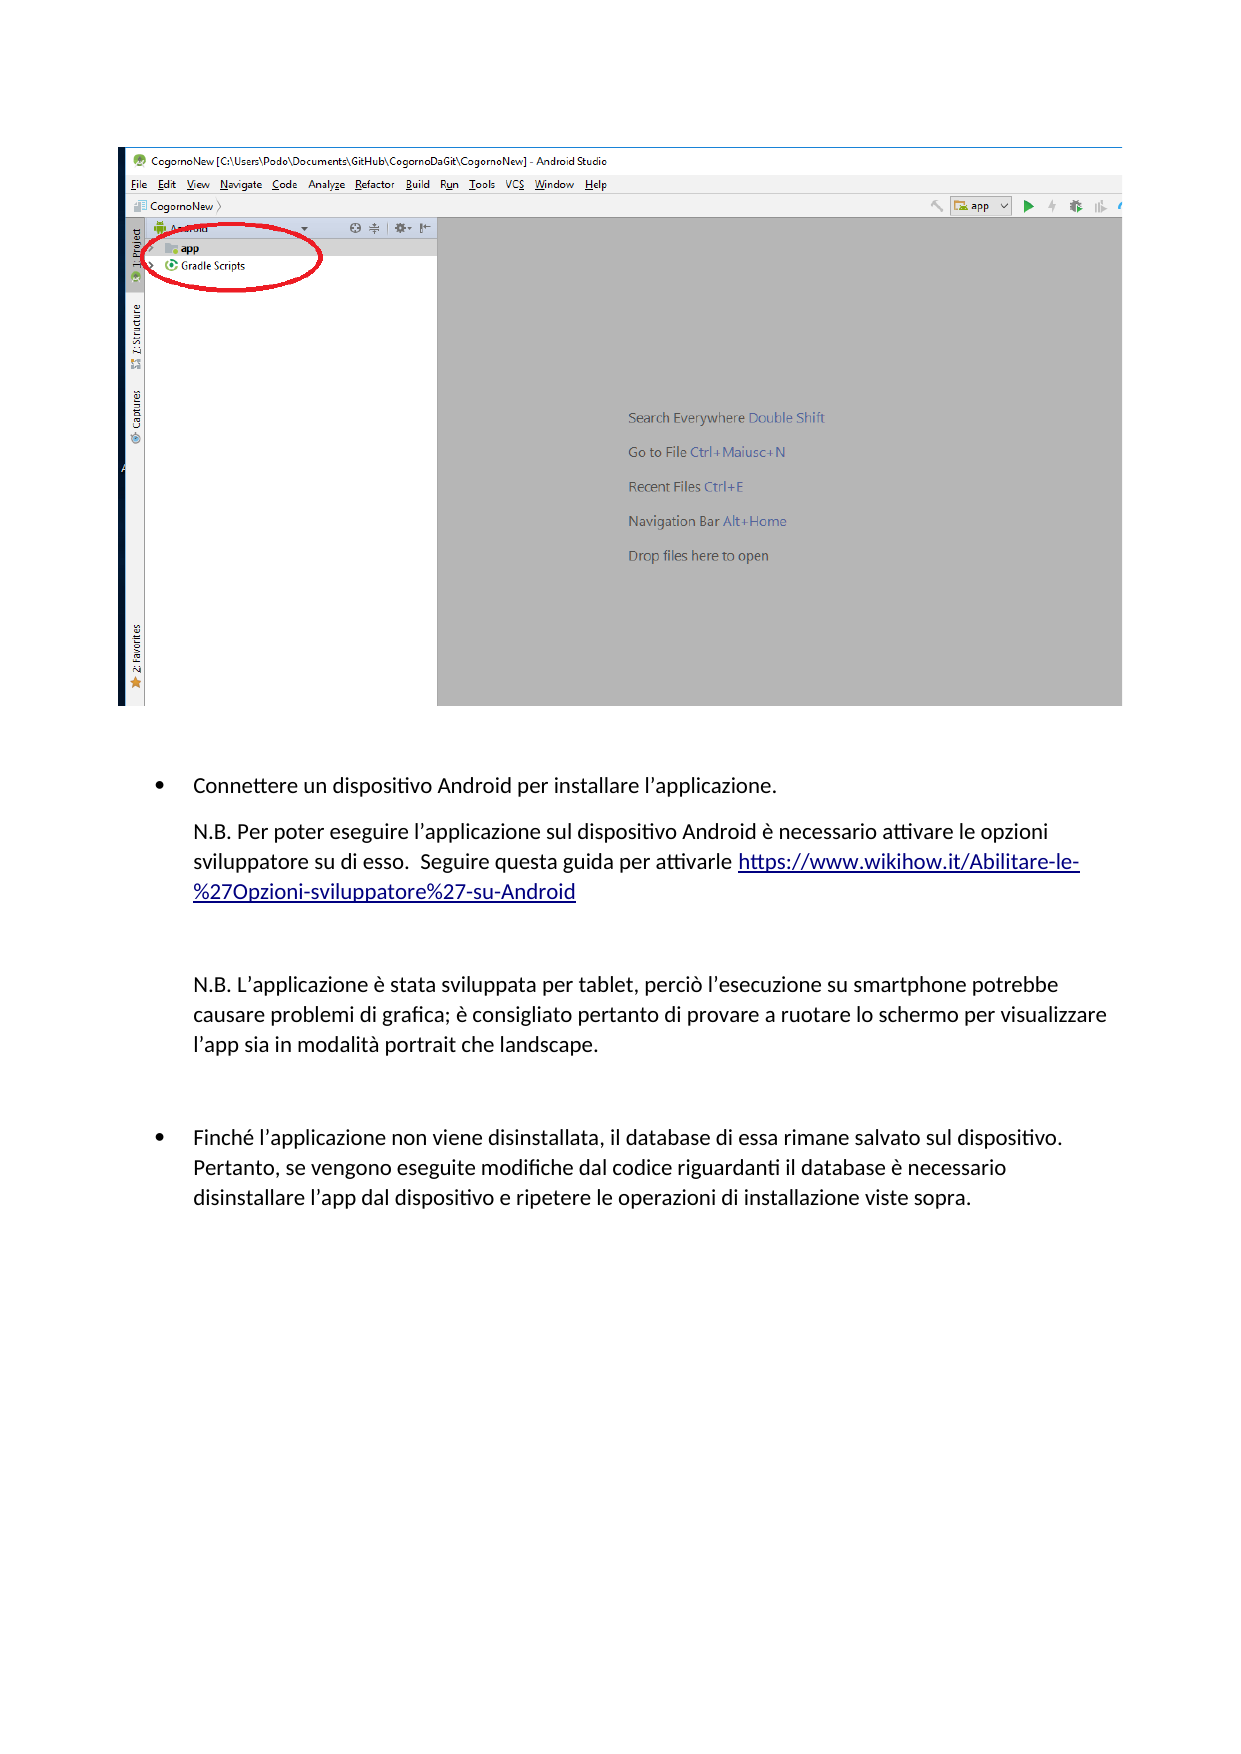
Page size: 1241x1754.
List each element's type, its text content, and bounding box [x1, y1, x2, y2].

text N.B. L’applicazione è stata sviluppata per tablet, perciò l’esecuzione su smartphone potrebbe causare problemi di grafica; è consigliato pertanto di provare a ruotare lo schermo per visualizzare l’app sia in modalità portrait che landscape. [193, 970, 1122, 1058]
list Connettere un dispositivo Android per installare l’applicazione. [156, 771, 1122, 799]
list Finché l’applicazione non viene disinstallata, il database di essa rimane salvato sul dispositivo. Pertanto, se vengono eseguite modifiche dal codice riguardanti il database è necessario disinstallare l’app dal dispositivo e ripetere le operazioni di installazione viste sopra. [156, 1123, 1122, 1211]
text N.B. Per poter eseguire l’applicazione sul dispositivo Android è necessario attivare le opzioni sviluppatore su di esso. Seguire questa guida per attivarle https://www.wikihow.it/Abilitare-le-%27Opzioni-sviluppatore%27-su-Android [193, 817, 1122, 905]
